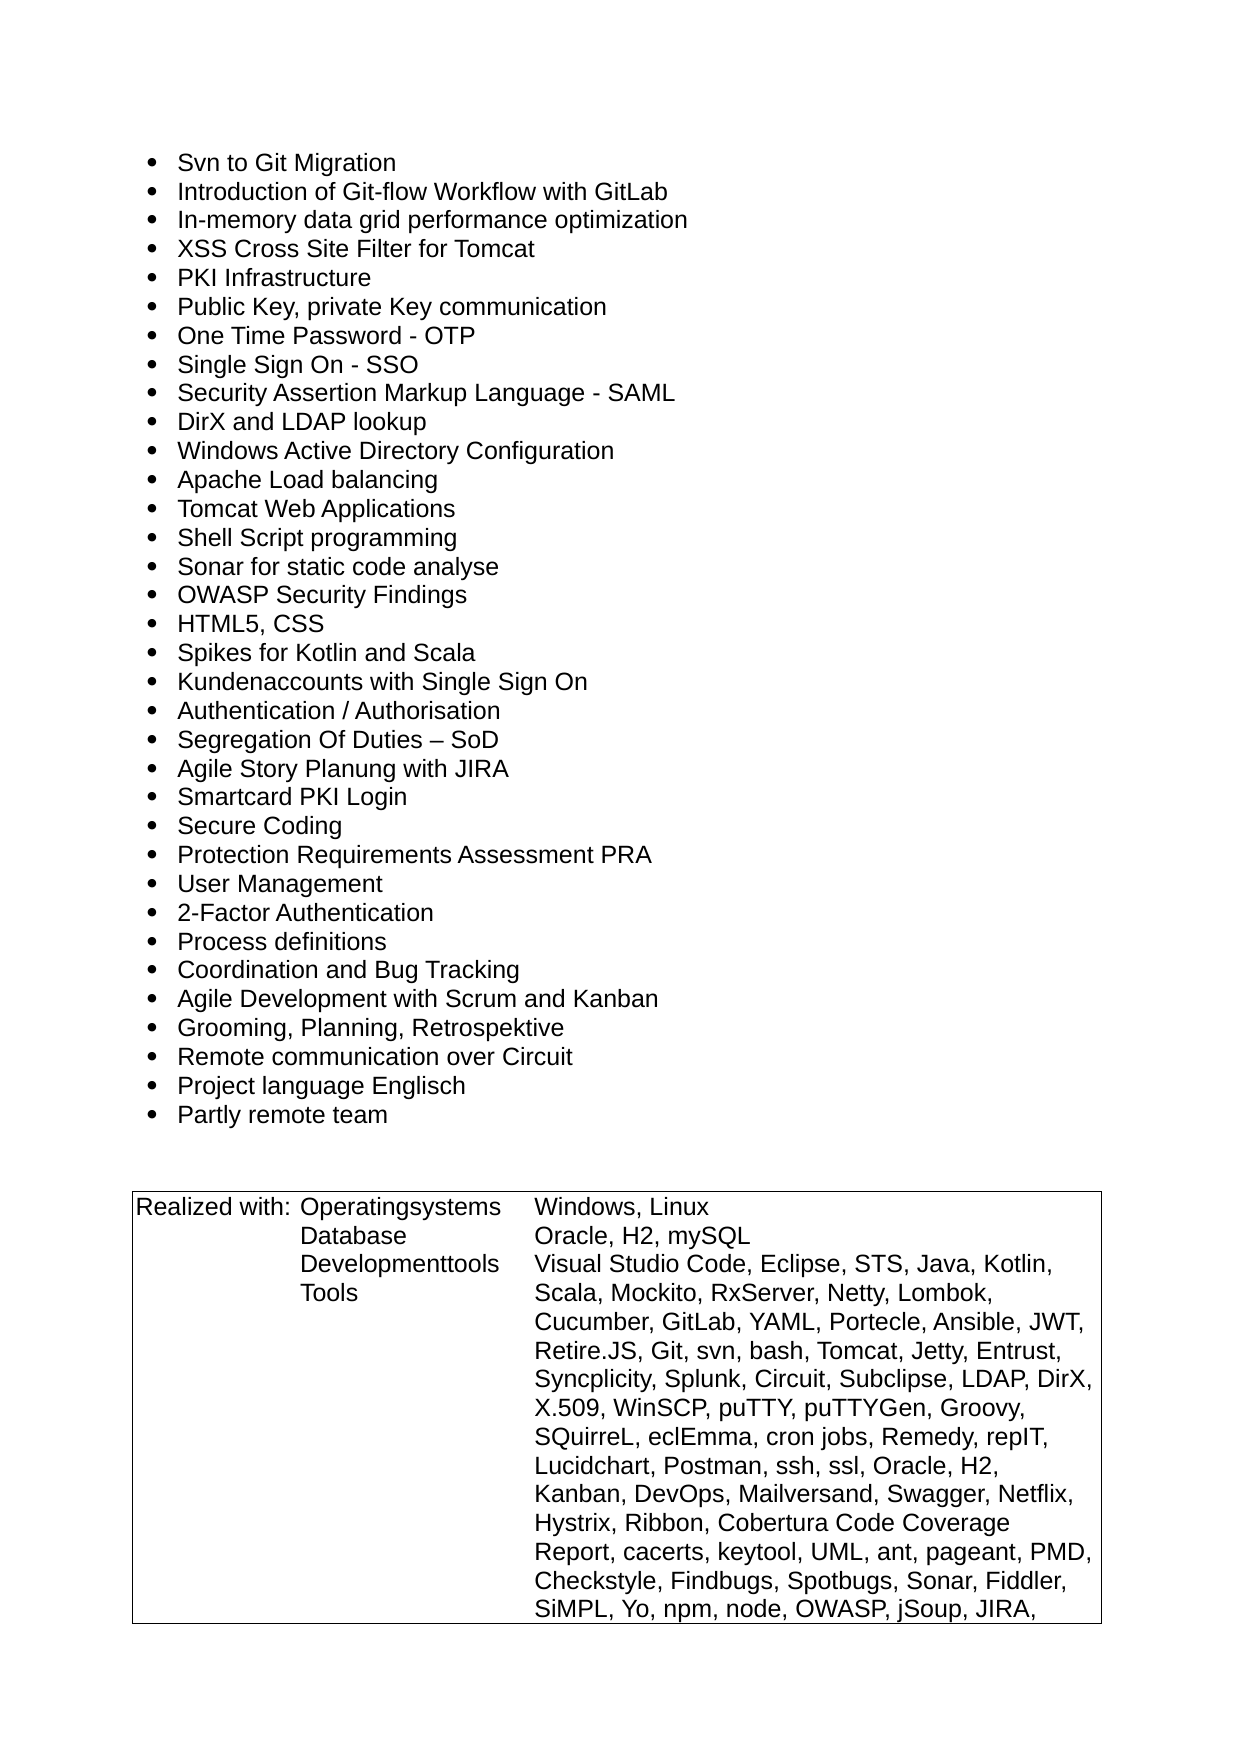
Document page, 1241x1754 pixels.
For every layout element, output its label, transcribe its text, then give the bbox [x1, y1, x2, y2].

list Kundenaccounts with Single Sign On [148, 667, 1104, 696]
table_header Operatingsystems Database [297, 1192, 531, 1249]
list Partly remote team [148, 1100, 1104, 1129]
list Shell Script programming [148, 523, 1104, 552]
list Spikes for Kotlin and Scala [148, 638, 1104, 667]
list Project language Englisch [148, 1071, 1104, 1100]
list Introduction of Git-flow Workflow with GitLab [148, 176, 1104, 205]
list In-memory data grid performance optimization [148, 205, 1104, 234]
list HTML5, CSS [148, 609, 1104, 638]
list Tomcat Web Applications [148, 494, 1104, 523]
list OWASP Security Findings [148, 580, 1104, 609]
list Public Key, private Key communication [148, 292, 1104, 321]
list Single Sign On - SSO [148, 349, 1104, 378]
list Authentication / Authorisation [148, 696, 1104, 725]
list XSS Cross Site Filter for Tomcat [148, 234, 1104, 263]
table_cell Developmenttools Tools [297, 1250, 531, 1623]
list Secure Coding [148, 811, 1104, 840]
list Process definitions [148, 927, 1104, 956]
list Agile Development with Scrum and Kanban [148, 984, 1104, 1013]
table_cell Visual Studio Code, Eclipse, STS, Java, Kotlin, Scala, Mockito, RxServer, Netty, Lombok, Cucumber, GitLab, YAML, Portecle, Ansible, JWT, Retire.JS, Git, svn, bash, Tomcat, Jetty, Entrust, Syncplicity, Splunk, Circuit, Subclipse, LDAP, DirX, X.509, WinSCP, puTTY, puTTYGen, Groovy, SQuirreL, eclEmma, cron jobs, Remedy, repIT, Lucidchart, Postman, ssh, ssl, Oracle, H2, Kanban, DevOps, Mailversand, Swagger, Netflix, Hystrix, Ribbon, Cobertura Code Coverage Report, cacerts, keytool, UML, ant, pageant, PMD, Checkstyle, Findbugs, Spotbugs, Sonar, Fiddler, SiMPL, Yo, npm, node, OWASP, jSoup, JIRA, [531, 1250, 1101, 1623]
list Protection Requirements Assessment PRA [148, 840, 1104, 869]
table_header Windows, Linux Oracle, H2, mySQL [531, 1192, 1101, 1249]
list DirX and LDAP lookup [148, 407, 1104, 436]
list Sonar for static code analyse [148, 552, 1104, 580]
list Coordination and Bug Tracking [148, 956, 1104, 984]
list Segregation Of Duties – SoD [148, 725, 1104, 753]
list User Management [148, 869, 1104, 898]
list One Time Password - OTP [148, 321, 1104, 349]
list Smartcard PKI Login [148, 782, 1104, 811]
list Grooming, Planning, Retrospektive [148, 1013, 1104, 1042]
list Apache Load balancing [148, 465, 1104, 494]
table_cell [133, 1250, 297, 1623]
list 2-Factor Authentication [148, 898, 1104, 927]
list Agile Story Planung with JIRA [148, 753, 1104, 782]
list PKI Infrastructure [148, 263, 1104, 292]
list Svn to Git Migration [148, 148, 1104, 176]
list Remote communication over Circuit [148, 1042, 1104, 1071]
list Windows Active Directory Configuration [148, 436, 1104, 465]
table_header Realized with: [133, 1192, 297, 1249]
list Security Assertion Markup Language - SAML [148, 378, 1104, 407]
